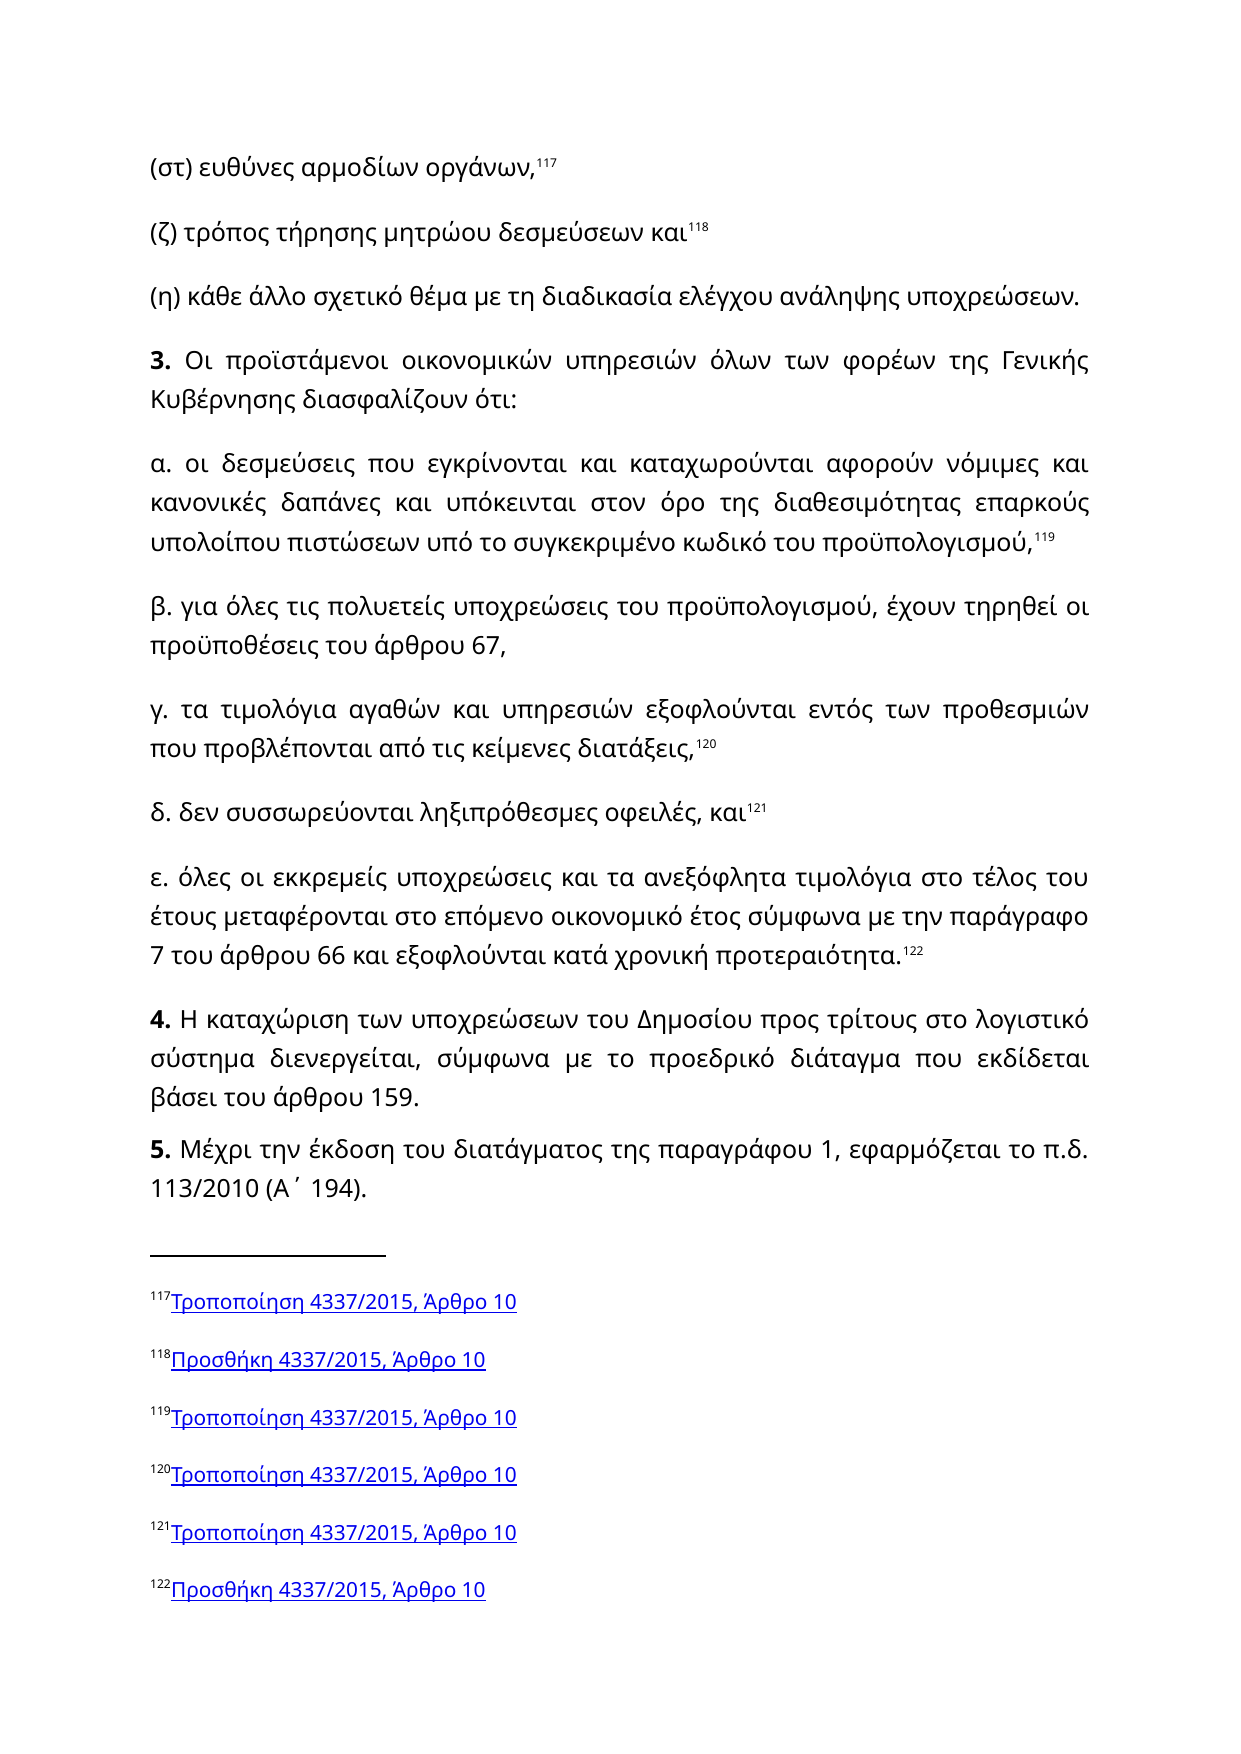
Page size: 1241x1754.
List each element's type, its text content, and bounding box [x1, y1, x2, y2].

text ε. όλες οι εκκρεμείς υποχρεώσεις και τα ανεξόφλητα τιμολόγια στο τέλος του έτους μεταφέρονται στο επόμενο οικονομικό έτος σύμφωνα με την παράγραφο 7 του άρθρου 66 και εξοφλούνται κατά χρονική προτεραιότητα. [150, 859, 1090, 972]
text δ. δεν συσσωρεύονται ληξιπρόθεσμες οφειλές, και [150, 795, 1090, 829]
text 5. Μέχρι την έκδοση του διατάγματος της παραγράφου 1, εφαρμόζεται το π.δ. 113/2010 (Α΄ 194). [150, 1132, 1090, 1205]
text γ. τα τιμολόγια αγαθών και υπηρεσιών εξοφλούνται εντός των προθεσμιών που προβλέπονται από τις κείμενες διατάξεις, [150, 692, 1090, 765]
text (στ) ευθύνες αρμοδίων οργάνων, [150, 150, 1090, 184]
text β. για όλες τις πολυετείς υποχρεώσεις του προϋπολογισμού, έχουν τηρηθεί οι προϋποθέσεις του άρθρου 67, [150, 588, 1090, 662]
text Τροποποίηση 4337/2015, Άρθρο 10 [150, 1460, 1090, 1489]
text Τροποποίηση 4337/2015, Άρθρο 10 [150, 1403, 1090, 1431]
text Προσθήκη 4337/2015, Άρθρο 10 [150, 1345, 1090, 1373]
text α. οι δεσμεύσεις που εγκρίνονται και καταχωρούνται αφορούν νόμιμες και κανονικές δαπάνες και υπόκεινται στον όρο της διαθεσιμότητας επαρκούς υπολοίπου πιστώσεων υπό το συγκεκριμένο κωδικό του προϋπολογισμού, [150, 446, 1090, 558]
text (ζ) τρόπος τήρησης μητρώου δεσμεύσεων και [150, 214, 1090, 248]
text Τροποποίηση 4337/2015, Άρθρο 10 [150, 1518, 1090, 1546]
text Τροποποίηση 4337/2015, Άρθρο 10 [150, 1287, 1090, 1316]
text Προσθήκη 4337/2015, Άρθρο 10 [150, 1576, 1090, 1604]
text 3. Οι προϊστάμενοι οικονομικών υπηρεσιών όλων των φορέων της Γενικής Κυβέρνησης διασφαλίζουν ότι: [150, 342, 1090, 416]
text (η) κάθε άλλο σχετικό θέμα με τη διαδικασία ελέγχου ανάληψης υποχρεώσεων. [150, 278, 1090, 312]
text 4. Η καταχώριση των υποχρεώσεων του Δημοσίου προς τρίτους στο λογιστικό σύστημα διενεργείται, σύμφωνα με το προεδρικό διάταγμα που εκδίδεται βάσει του άρθρου 159. [150, 1002, 1090, 1114]
